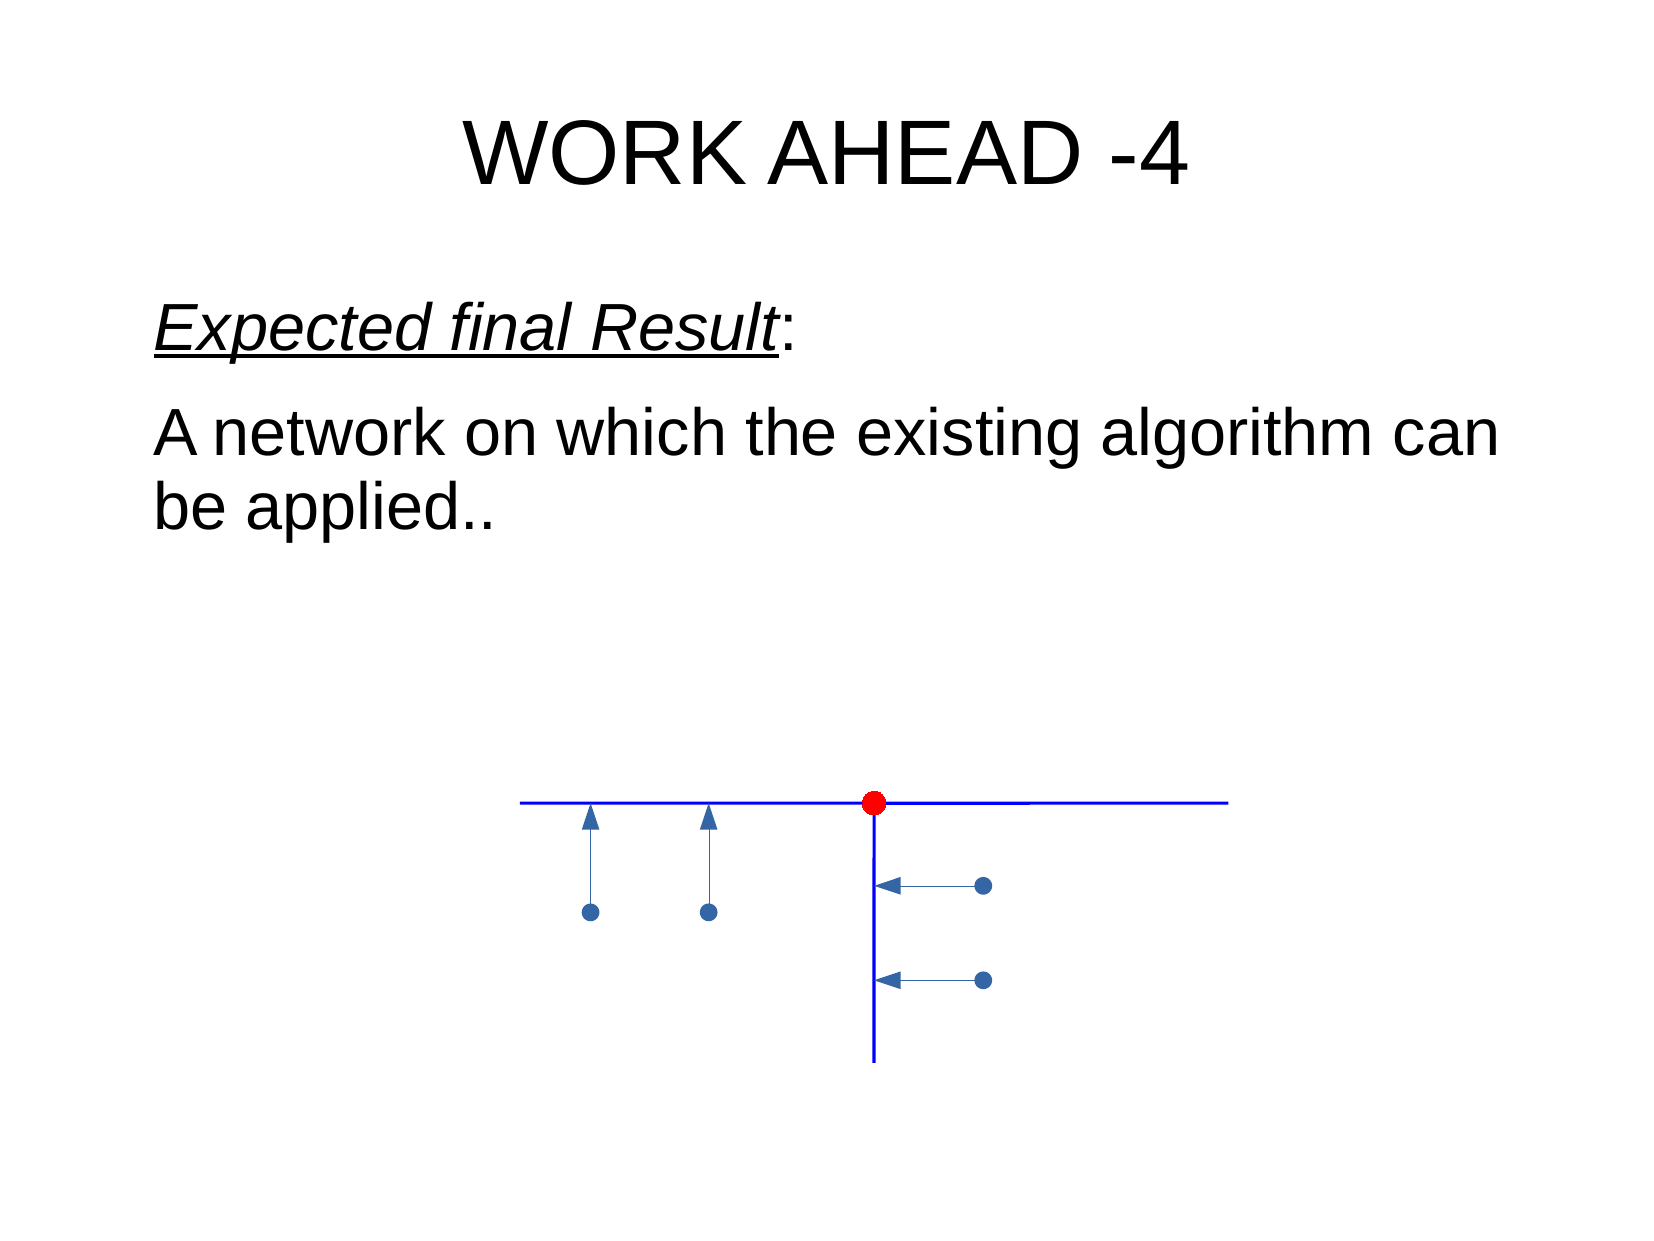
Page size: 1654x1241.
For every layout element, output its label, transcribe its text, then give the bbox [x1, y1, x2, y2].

title WORK AHEAD -4 [82, 49, 1571, 257]
text_box [862, 791, 886, 815]
list Expected final Result: A network on which the existing algorithm can be applied.. [82, 290, 1571, 1010]
